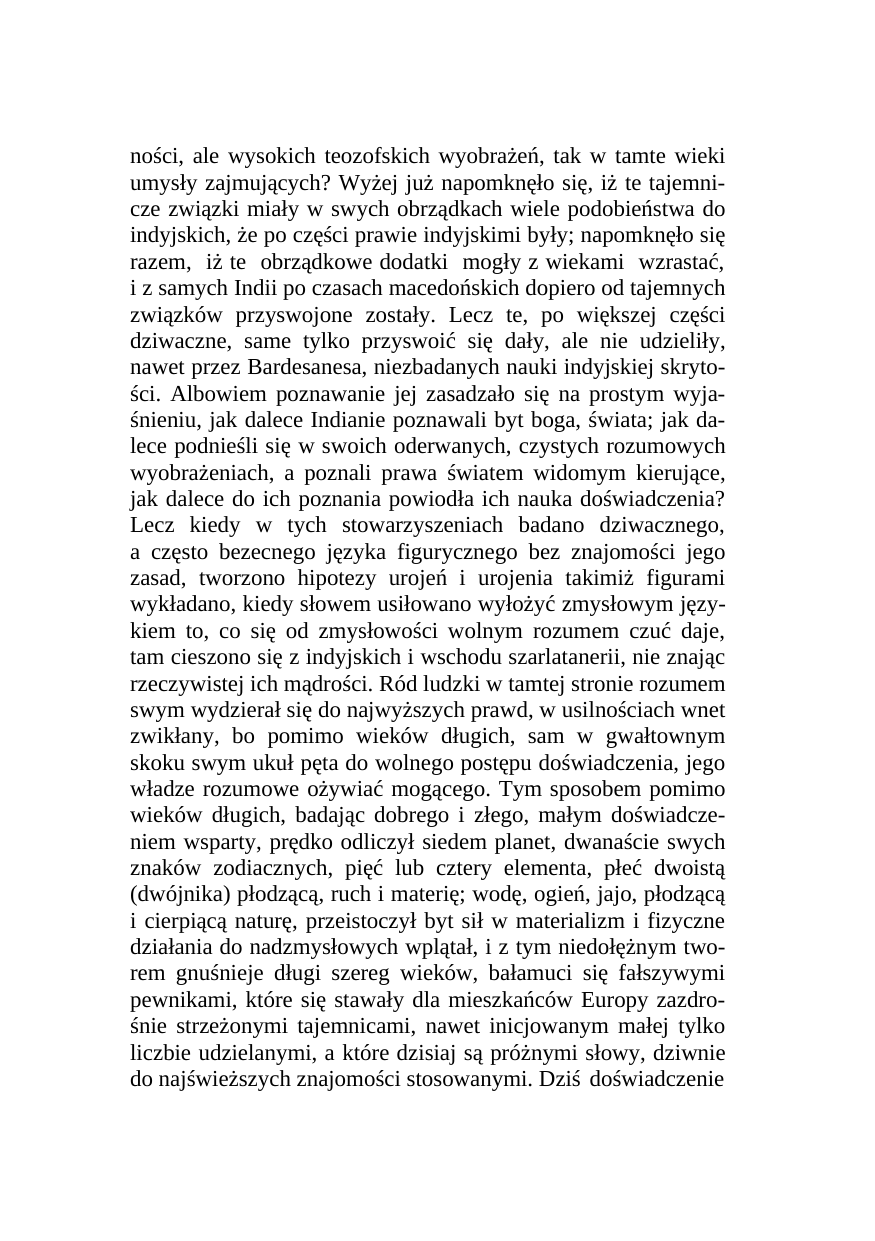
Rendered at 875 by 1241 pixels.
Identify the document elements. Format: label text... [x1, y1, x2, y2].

text ności, ale wysokich teozofskich wyobrażeń, tak w tamte wieki umysły zajmujących? Wyżej już napomknęło się, iż te tajemni- cze związki miały w swych obrządkach wiele podobieństwa do indyjskich, że po części prawie indyjskimi były; napomknęło się razem, iż te obrządkowe dodatki mogły z wiekami wzrastać, i z samych Indii po czasach macedońskich dopiero od tajemnych związków przyswojone zostały. Lecz te, po większej części dziwaczne, same tylko przyswoić się dały, ale nie udzieliły, nawet przez Bardesanesa, niezbadanych nauki indyjskiej skryto- ści. Albowiem poznawanie jej zasadzało się na prostym wyja- śnieniu, jak dalece Indianie poznawali byt boga, świata; jak da- lece podnieśli się w swoich oderwanych, czystych rozumowych wyobrażeniach, a poznali prawa światem widomym kierujące, jak dalece do ich poznania powiodła ich nauka doświadczenia? Lecz kiedy w tych stowarzyszeniach badano dziwacznego, a często bezecnego języka figurycznego bez znajomości jego zasad, tworzono hipotezy urojeń i urojenia takimiż figurami wykładano, kiedy słowem usiłowano wyłożyć zmysłowym języ- kiem to, co się od zmysłowości wolnym rozumem czuć daje, tam cieszono się z indyjskich i wschodu szarlatanerii, nie znając rzeczywistej ich mądrości. Ród ludzki w tamtej stronie rozumem swym wydzierał się do najwyższych prawd, w usilnościach wnet zwikłany, bo pomimo wieków długich, sam w gwałtownym skoku swym ukuł pęta do wolnego postępu doświadczenia, jego władze rozumowe ożywiać mogącego. Tym sposobem pomimo wieków długich, badając dobrego i złego, małym doświadcze- niem wsparty, prędko odliczył siedem planet, dwanaście swych znaków zodiacznych, pięć lub cztery elementa, płeć dwoistą (dwójnika) płodzącą, ruch i materię; wodę, ogień, jajo, płodzącą i cierpiącą naturę, przeistoczył byt sił w materializm i fizyczne działania do nadzmysłowych wplątał, i z tym niedołężnym two- rem gnuśnieje długi szereg wieków, bałamuci się fałszywymi pewnikami, które się stawały dla mieszkańców Europy zazdro- śnie strzeżonymi tajemnicami, nawet inicjowanym małej tylko liczbie udzielanymi, a które dzisiaj są próżnymi słowy, dziwnie do najświeższych znajomości stosowanymi. Dziś doświadczenie [130, 142, 726, 1091]
